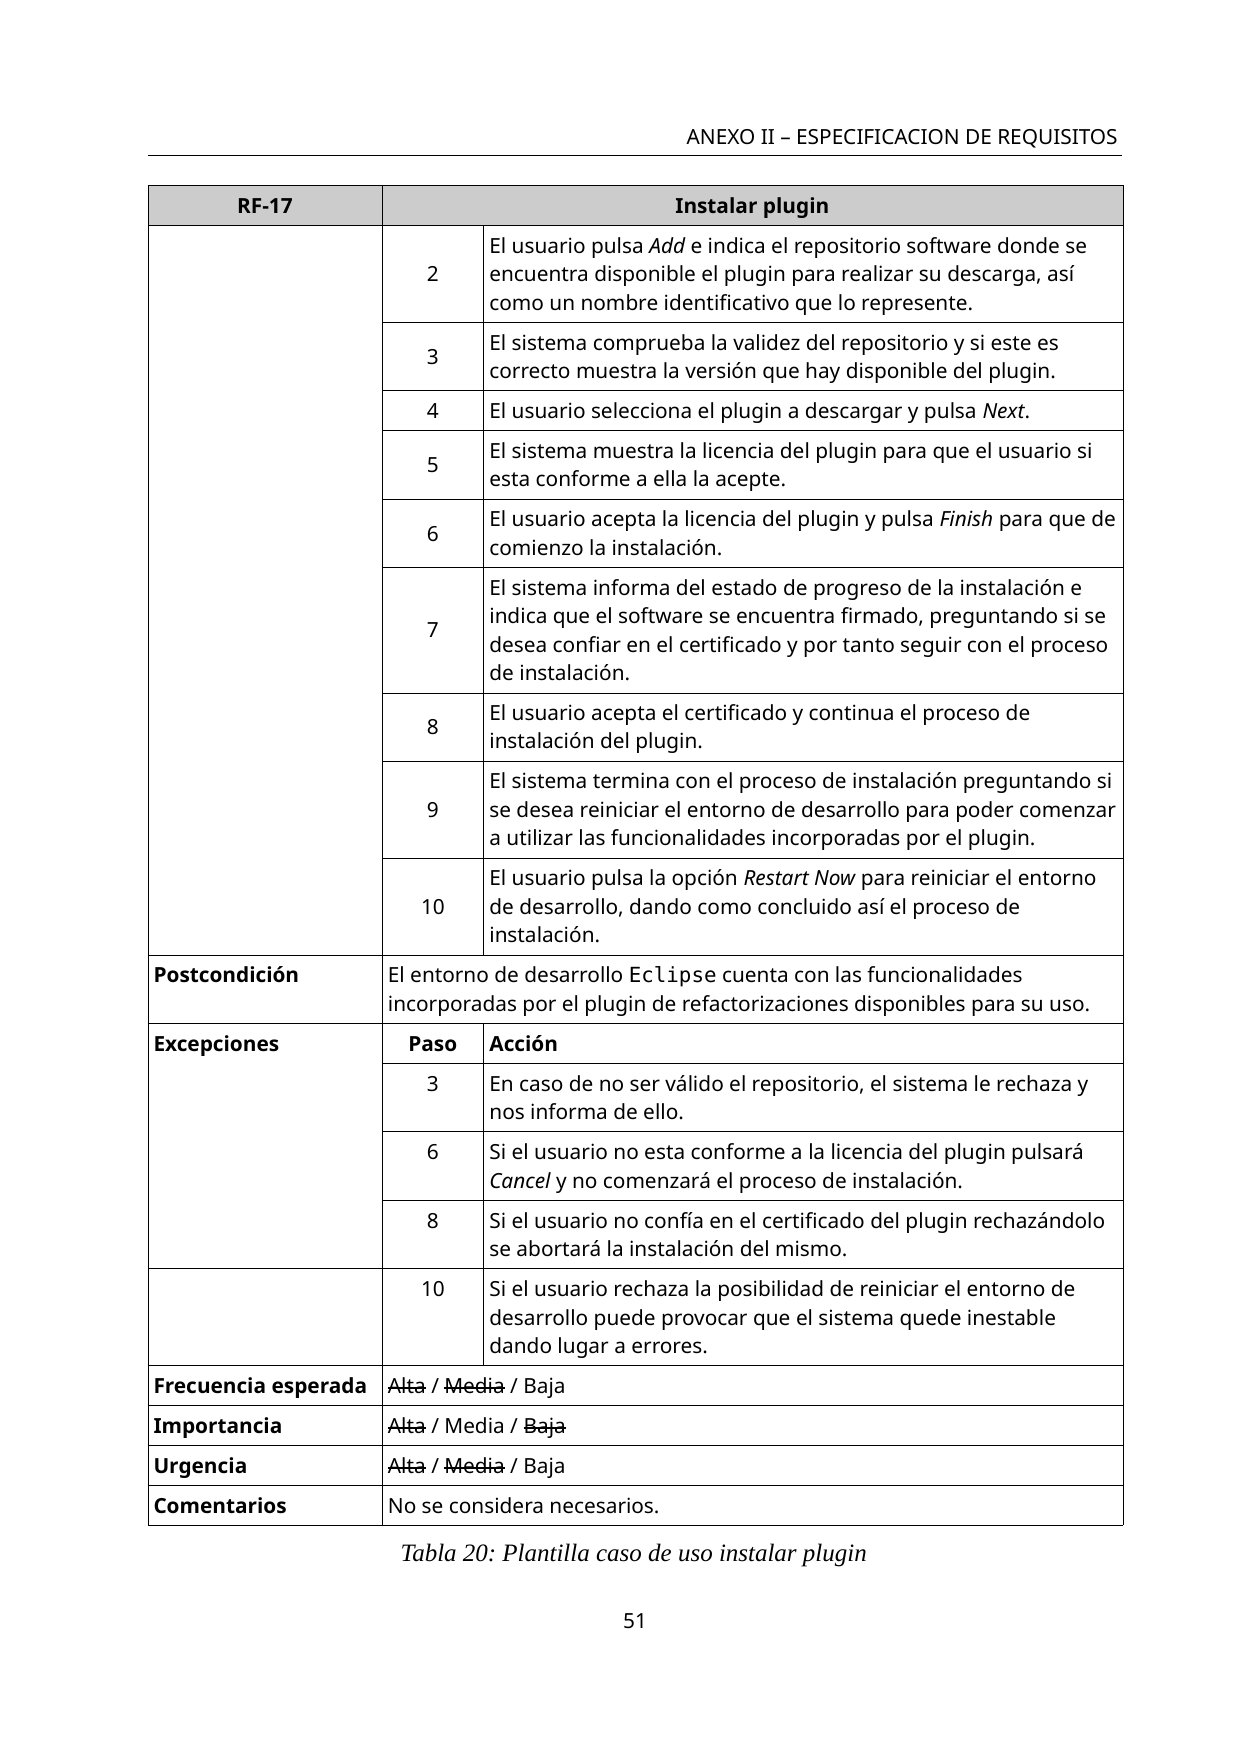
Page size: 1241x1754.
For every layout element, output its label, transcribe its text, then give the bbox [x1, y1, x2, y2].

table_cell 2 [383, 226, 483, 322]
table_cell El usuario selecciona el plugin a descargar y pulsa Next. [484, 391, 1123, 430]
table_cell 8 [383, 1201, 483, 1268]
table_cell El entorno de desarrollo Eclipse cuenta con las funcionalidades incorporadas por el plugin de refactorizaciones disponibles para su uso. [383, 956, 1123, 1023]
table_header RF-17 [149, 186, 382, 225]
table_cell Frecuencia esperada [149, 1366, 382, 1405]
table_cell El sistema termina con el proceso de instalación preguntando si se desea reiniciar el entorno de desarrollo para poder comenzar a utilizar las funcionalidades incorporadas por el plugin. [484, 762, 1123, 858]
table_cell No se considera necesarios. [383, 1486, 1123, 1525]
table_cell 10 [383, 859, 483, 954]
table_cell 4 [383, 391, 483, 430]
table_cell El sistema informa del estado de progreso de la instalación e indica que el software se encuentra firmado, preguntando si se desea confiar en el certificado y por tanto seguir con el proceso de instalación. [484, 568, 1123, 692]
table_cell Si el usuario no confía en el certificado del plugin rechazándolo se abortará la instalación del mismo. [484, 1201, 1123, 1268]
table_cell 10 [383, 1269, 483, 1365]
table_cell El sistema comprueba la validez del repositorio y si este es correcto muestra la versión que hay disponible del plugin. [484, 323, 1123, 390]
table_cell Acción [484, 1024, 1123, 1063]
table_cell Comentarios [149, 1486, 382, 1525]
table_cell En caso de no ser válido el repositorio, el sistema le rechaza y nos informa de ello. [484, 1064, 1123, 1131]
table_cell Paso [383, 1024, 483, 1063]
table_cell 5 [383, 431, 483, 499]
table_cell 8 [383, 694, 483, 761]
table_cell Alta / Media / Baja [383, 1366, 1123, 1405]
table_cell El usuario acepta la licencia del plugin y pulsa Finish para que de comienzo la instalación. [484, 500, 1123, 567]
table_cell El usuario acepta el certificado y continua el proceso de instalación del plugin. [484, 694, 1123, 761]
table_cell 6 [383, 1132, 483, 1200]
table_cell Alta / Media / Baja [383, 1446, 1123, 1485]
table_cell 7 [383, 568, 483, 692]
table_header Instalar plugin [383, 186, 1123, 225]
table_cell 9 [383, 762, 483, 858]
table_cell [149, 226, 382, 954]
table_cell 3 [383, 323, 483, 390]
table_cell Urgencia [149, 1446, 382, 1485]
table_cell Si el usuario rechaza la posibilidad de reiniciar el entorno de desarrollo puede provocar que el sistema quede inestable dando lugar a errores. [484, 1269, 1123, 1365]
table_cell [149, 1269, 382, 1365]
table_cell 6 [383, 500, 483, 567]
table_cell Importancia [149, 1406, 382, 1445]
table_cell Excepciones [149, 1024, 382, 1268]
table_cell Postcondición [149, 956, 382, 1023]
table_cell 3 [383, 1064, 483, 1131]
table_cell El usuario pulsa la opción Restart Now para reiniciar el entorno de desarrollo, dando como concluido así el proceso de instalación. [484, 859, 1123, 954]
table_cell Si el usuario no esta conforme a la licencia del plugin pulsará Cancel y no comenzará el proceso de instalación. [484, 1132, 1123, 1200]
text Tabla 20: Plantilla caso de uso instalar plugin [148, 1538, 1122, 1567]
table_cell El usuario pulsa Add e indica el repositorio software donde se encuentra disponible el plugin para realizar su descarga, así como un nombre identificativo que lo represente. [484, 226, 1123, 322]
table_cell Alta / Media / Baja [383, 1406, 1123, 1445]
table_cell El sistema muestra la licencia del plugin para que el usuario si esta conforme a ella la acepte. [484, 431, 1123, 499]
